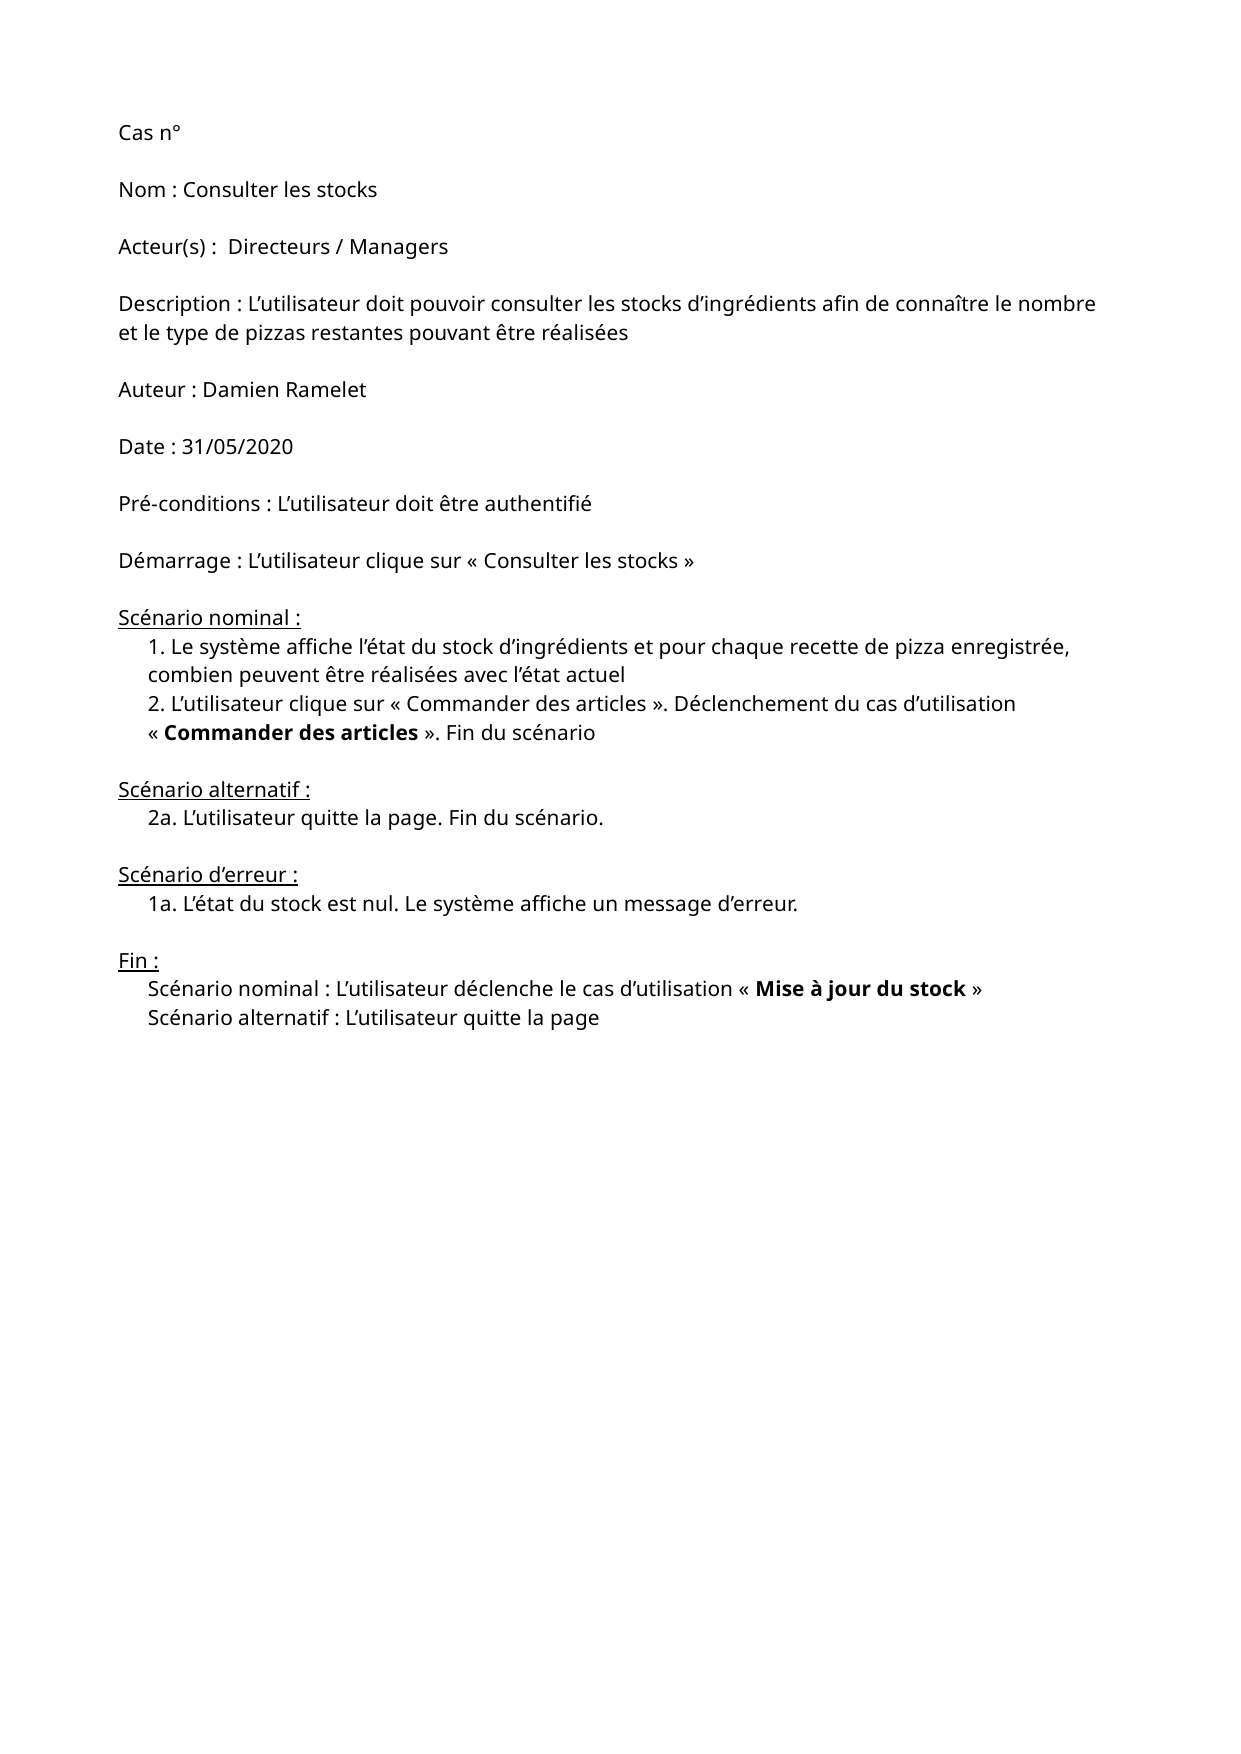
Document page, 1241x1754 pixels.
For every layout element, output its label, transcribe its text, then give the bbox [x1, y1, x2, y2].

text Scénario alternatif : L’utilisateur quitte la page [148, 1003, 1122, 1031]
text Pré-conditions : L’utilisateur doit être authentifié [118, 489, 1122, 518]
text Scénario alternatif : [118, 774, 1122, 803]
text Description : L’utilisateur doit pouvoir consulter les stocks d’ingrédients afin de connaître le nombre et le type de pizzas restantes pouvant être réalisées [118, 289, 1122, 346]
text Cas n° [118, 118, 1122, 147]
text Acteur(s) : Directeurs / Managers [118, 232, 1122, 261]
text Scénario nominal : [118, 603, 1122, 632]
text Scénario nominal : L’utilisateur déclenche le cas d’utilisation « Mise à jour du stock » [148, 974, 1122, 1003]
text 2. L’utilisateur clique sur « Commander des articles ». Déclenchement du cas d’utilisation « Commander des articles ». Fin du scénario [148, 689, 1122, 746]
text 2a. L’utilisateur quitte la page. Fin du scénario. [148, 803, 1122, 832]
text 1. Le système affiche l’état du stock d’ingrédients et pour chaque recette de pizza enregistrée, combien peuvent être réalisées avec l’état actuel [148, 632, 1122, 689]
text Nom : Consulter les stocks [118, 175, 1122, 204]
text Scénario d’erreur : [118, 860, 1122, 889]
text 1a. L’état du stock est nul. Le système affiche un message d’erreur. [148, 889, 1122, 917]
text Auteur : Damien Ramelet [118, 375, 1122, 403]
text Date : 31/05/2020 [118, 432, 1122, 461]
text Fin : [118, 946, 1122, 974]
text Démarrage : L’utilisateur clique sur « Consulter les stocks » [118, 546, 1122, 575]
